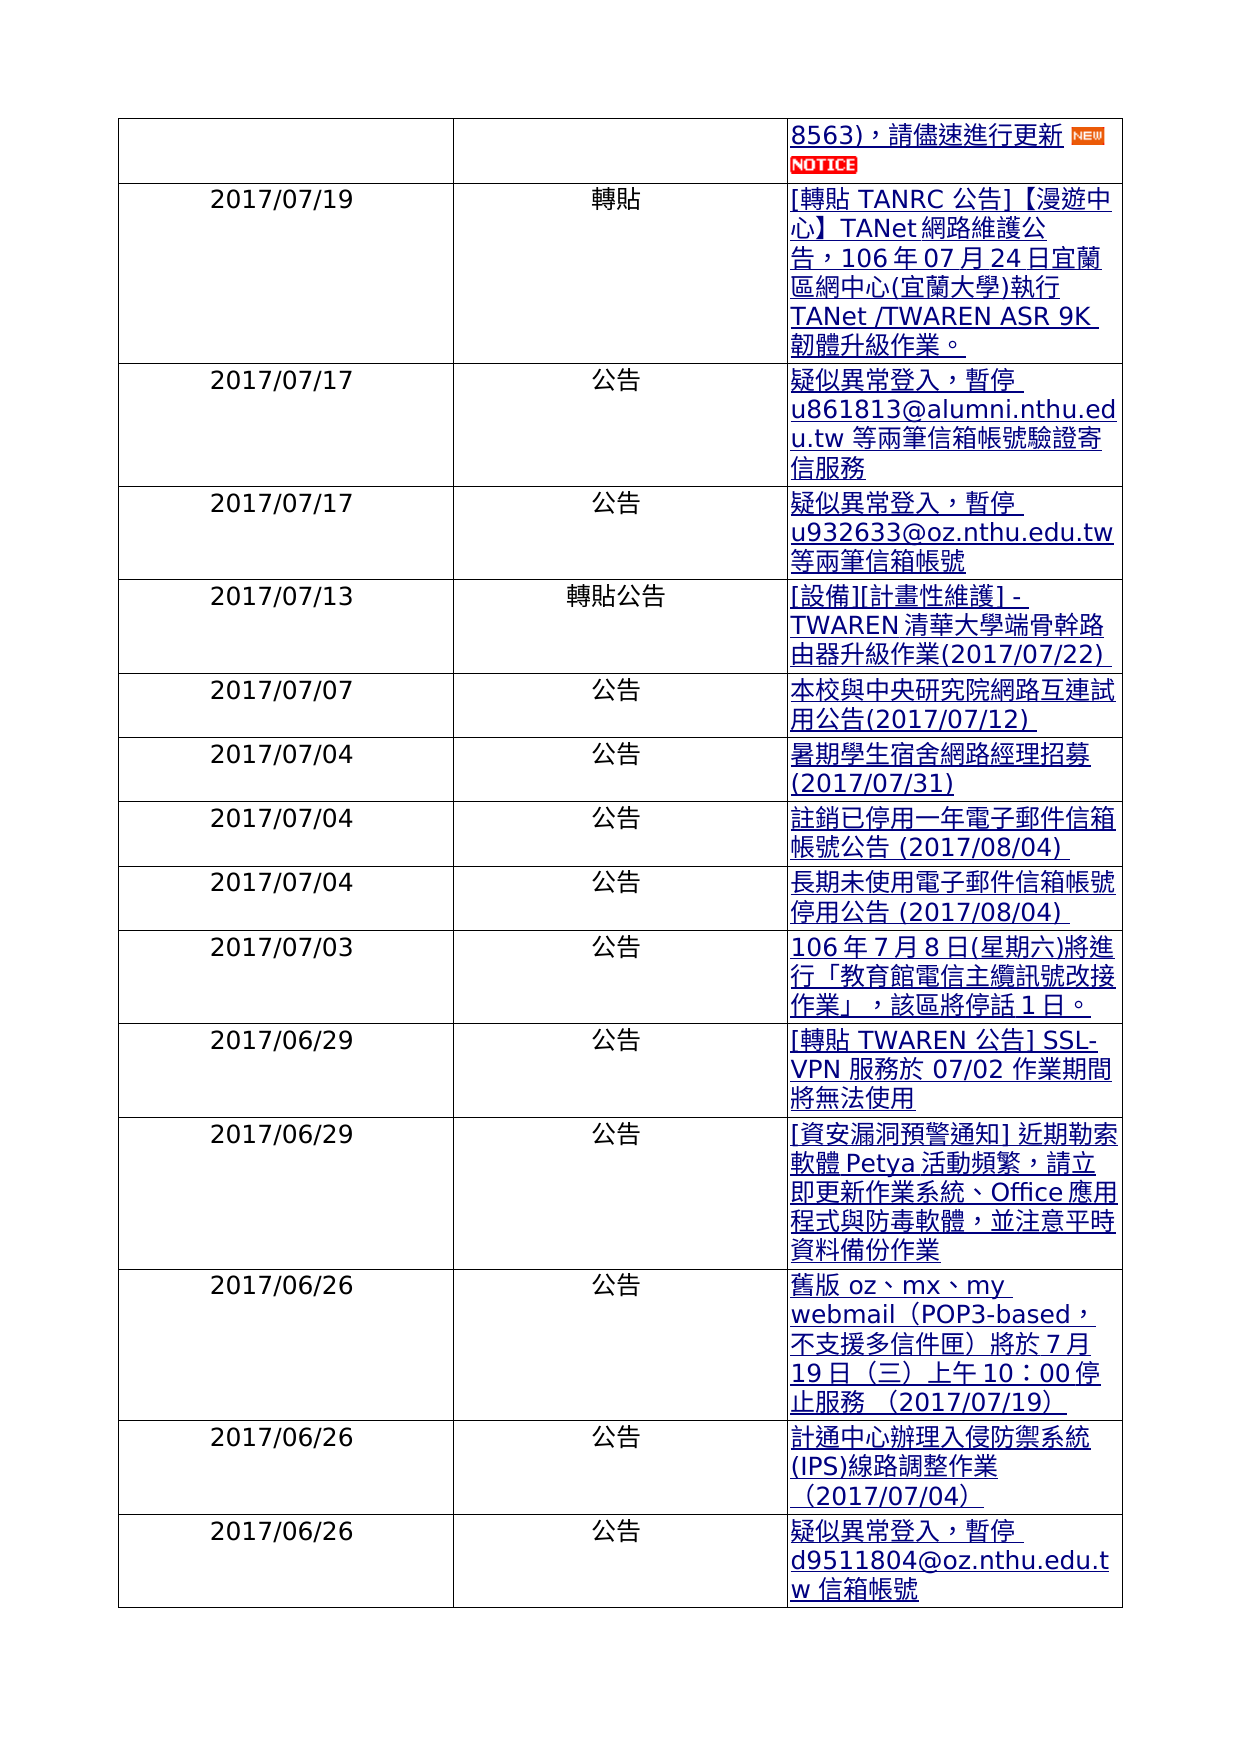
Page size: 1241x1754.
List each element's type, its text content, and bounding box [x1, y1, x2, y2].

table_cell [資安漏洞預警通知] 近期勒索軟體Petya活動頻繁，請立即更新作業系統、Office應用程式與防毒軟體，並注意平時資料備份作業 [788, 1118, 1122, 1268]
table_cell 2017/07/04 [119, 802, 453, 866]
table_cell 公告 [454, 1421, 787, 1514]
table_cell 長期未使用電子郵件信箱帳號停用公告 (2017/08/04) [788, 867, 1122, 930]
table_cell 轉貼公告 [454, 580, 787, 673]
table_cell 2017/07/19 [119, 184, 453, 363]
table_cell 公告 [454, 802, 787, 866]
table_cell 疑似異常登入，暫停 d9511804@oz.nthu.edu.tw 信箱帳號 [788, 1515, 1122, 1607]
table_cell 公告 [454, 931, 787, 1023]
table_cell 公告 [454, 738, 787, 801]
table_cell 106年7月8日(星期六)將進行「教育館電信主纜訊號改接作業」，該區將停話1日。 [788, 931, 1122, 1023]
picture [1071, 127, 1105, 145]
table_cell 2017/07/04 [119, 738, 453, 801]
table_cell 2017/07/07 [119, 674, 453, 737]
table_cell 公告 [454, 487, 787, 579]
table_cell [轉貼 TWAREN 公告] SSL-VPN 服務於 07/02 作業期間將無法使用 [788, 1024, 1122, 1117]
table_cell 2017/07/17 [119, 364, 453, 486]
table_cell 2017/07/03 [119, 931, 453, 1023]
table_cell 公告 [454, 1270, 787, 1420]
table_cell [設備][計畫性維護] - TWAREN清華大學端骨幹路由器升級作業(2017/07/22) [788, 580, 1122, 673]
table_cell [轉貼 TANRC 公告]【漫遊中心】TANet網路維護公告，106年07月24日宜蘭區網中心(宜蘭大學)執行TANet /TWAREN ASR 9K 韌體升級作業。 [788, 184, 1122, 363]
table_cell 註銷已停用一年電子郵件信箱帳號公告 (2017/08/04) [788, 802, 1122, 866]
table_cell 2017/07/17 [119, 487, 453, 579]
table_cell 本校與中央研究院網路互連試用公告(2017/07/12) [788, 674, 1122, 737]
table_cell 公告 [454, 1118, 787, 1268]
table_cell 疑似異常登入，暫停 u861813@alumni.nthu.edu.tw 等兩筆信箱帳號驗證寄信服務 [788, 364, 1122, 486]
table_cell 計通中心辦理入侵防禦系統(IPS)線路調整作業（2017/07/04） [788, 1421, 1122, 1514]
table_cell 2017/06/26 [119, 1421, 453, 1514]
table_cell 暑期學生宿舍網路經理招募(2017/07/31) [788, 738, 1122, 801]
table_cell 轉貼 [454, 184, 787, 363]
table_cell 公告 [454, 1024, 787, 1117]
table_cell 疑似異常登入，暫停 u932633@oz.nthu.edu.tw 等兩筆信箱帳號 [788, 487, 1122, 579]
table_cell 2017/07/04 [119, 867, 453, 930]
table_cell 公告 [454, 364, 787, 486]
table_cell 公告 [454, 867, 787, 930]
table_cell 公告 [454, 674, 787, 737]
table_cell 8563)，請儘速進行更新 [788, 119, 1122, 182]
table_cell [119, 119, 453, 182]
table_cell 2017/06/29 [119, 1024, 453, 1117]
table_cell [454, 119, 787, 182]
picture [790, 156, 858, 174]
table_cell 2017/07/13 [119, 580, 453, 673]
table_cell 2017/06/26 [119, 1515, 453, 1607]
table_cell 公告 [454, 1515, 787, 1607]
table_cell 2017/06/29 [119, 1118, 453, 1268]
table_cell 舊版 oz、mx、my webmail（POP3-based，不支援多信件匣）將於7月19日（三）上午10：00停止服務 （2017/07/19） [788, 1270, 1122, 1420]
table_cell 2017/06/26 [119, 1270, 453, 1420]
